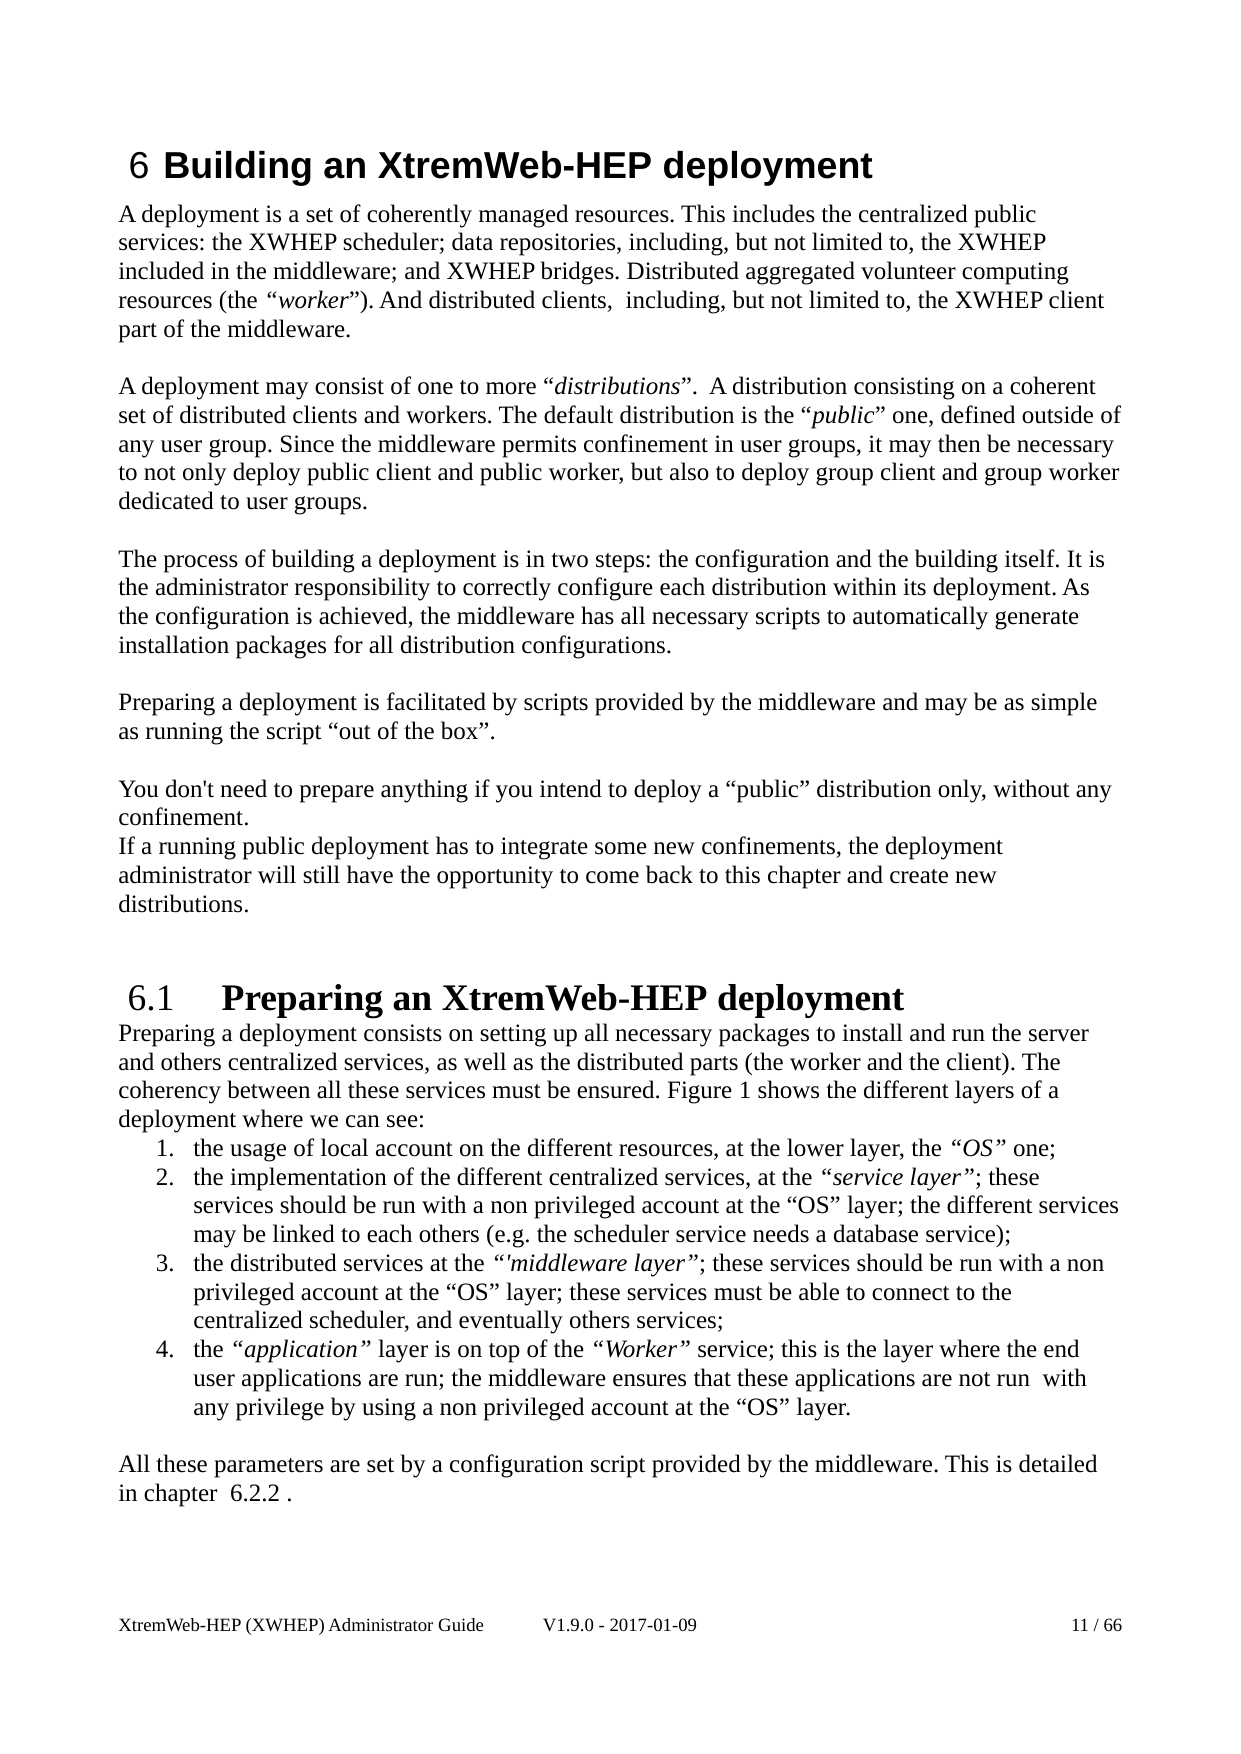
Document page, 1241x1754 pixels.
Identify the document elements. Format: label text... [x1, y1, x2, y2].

text Preparing a deployment is facilitated by scripts provided by the middleware and may be as simple as running the script “out of the box”. [118, 687, 1122, 745]
text A deployment is a set of coherently managed resources. This includes the centralized public services: the XWHEP scheduler; data repositories, including, but not limited to, the XWHEP included in the middleware; and XWHEP bridges. Distributed aggregated volunteer computing resources (the “worker”). And distributed clients, including, but not limited to, the XWHEP client part of the middleware. [118, 199, 1122, 342]
list the usage of local account on the different resources, at the lower layer, the “OS” one; [156, 1133, 1122, 1162]
text If a running public deployment has to integrate some new confinements, the deployment administrator will still have the opportunity to come back to this chapter and create new distributions. [118, 831, 1122, 917]
text The process of building a deployment is in two steps: the configuration and the building itself. It is the administrator responsibility to correctly configure each distribution within its deployment. As the configuration is achieved, the middleware has all necessary scripts to automatically generate installation packages for all distribution configurations. [118, 544, 1122, 659]
subtitle Preparing an XtremWeb-HEP deployment [118, 975, 1122, 1018]
list the “application” layer is on top of the “Worker” service; this is the layer where the end user applications are run; the middleware ensures that these applications are not run with any privilege by using a non privileged account at the “OS” layer. [156, 1334, 1122, 1421]
subtitle Building an XtremWeb-HEP deployment [118, 143, 1122, 186]
text You don't need to prepare anything if you intend to deploy a “public” distribution only, without any confinement. [118, 774, 1122, 831]
list the distributed services at the “'middleware layer”; these services should be run with a non privileged account at the “OS” layer; these services must be able to connect to the centralized scheduler, and eventually others services; [156, 1248, 1122, 1334]
text All these parameters are set by a configuration script provided by the middleware. This is detailed in chapter 6.2.2. [118, 1449, 1122, 1507]
text Preparing a deployment consists on setting up all necessary packages to install and run the server and others centralized services, as well as the distributed parts (the worker and the client). The coherency between all these services must be ensured. Figure 1 shows the different layers of a deployment where we can see: [118, 1018, 1122, 1133]
text A deployment may consist of one to more “distributions”. A distribution consisting on a coherent set of distributed clients and workers. The default distribution is the “public” one, defined outside of any user group. Since the middleware permits confinement in user groups, it may then be necessary to not only deploy public client and public worker, but also to deploy group client and group worker dedicated to user groups. [118, 371, 1122, 515]
list the implementation of the different centralized services, at the “service layer”; these services should be run with a non privileged account at the “OS” layer; the different services may be linked to each others (e.g. the scheduler service needs a database service); [156, 1162, 1122, 1248]
